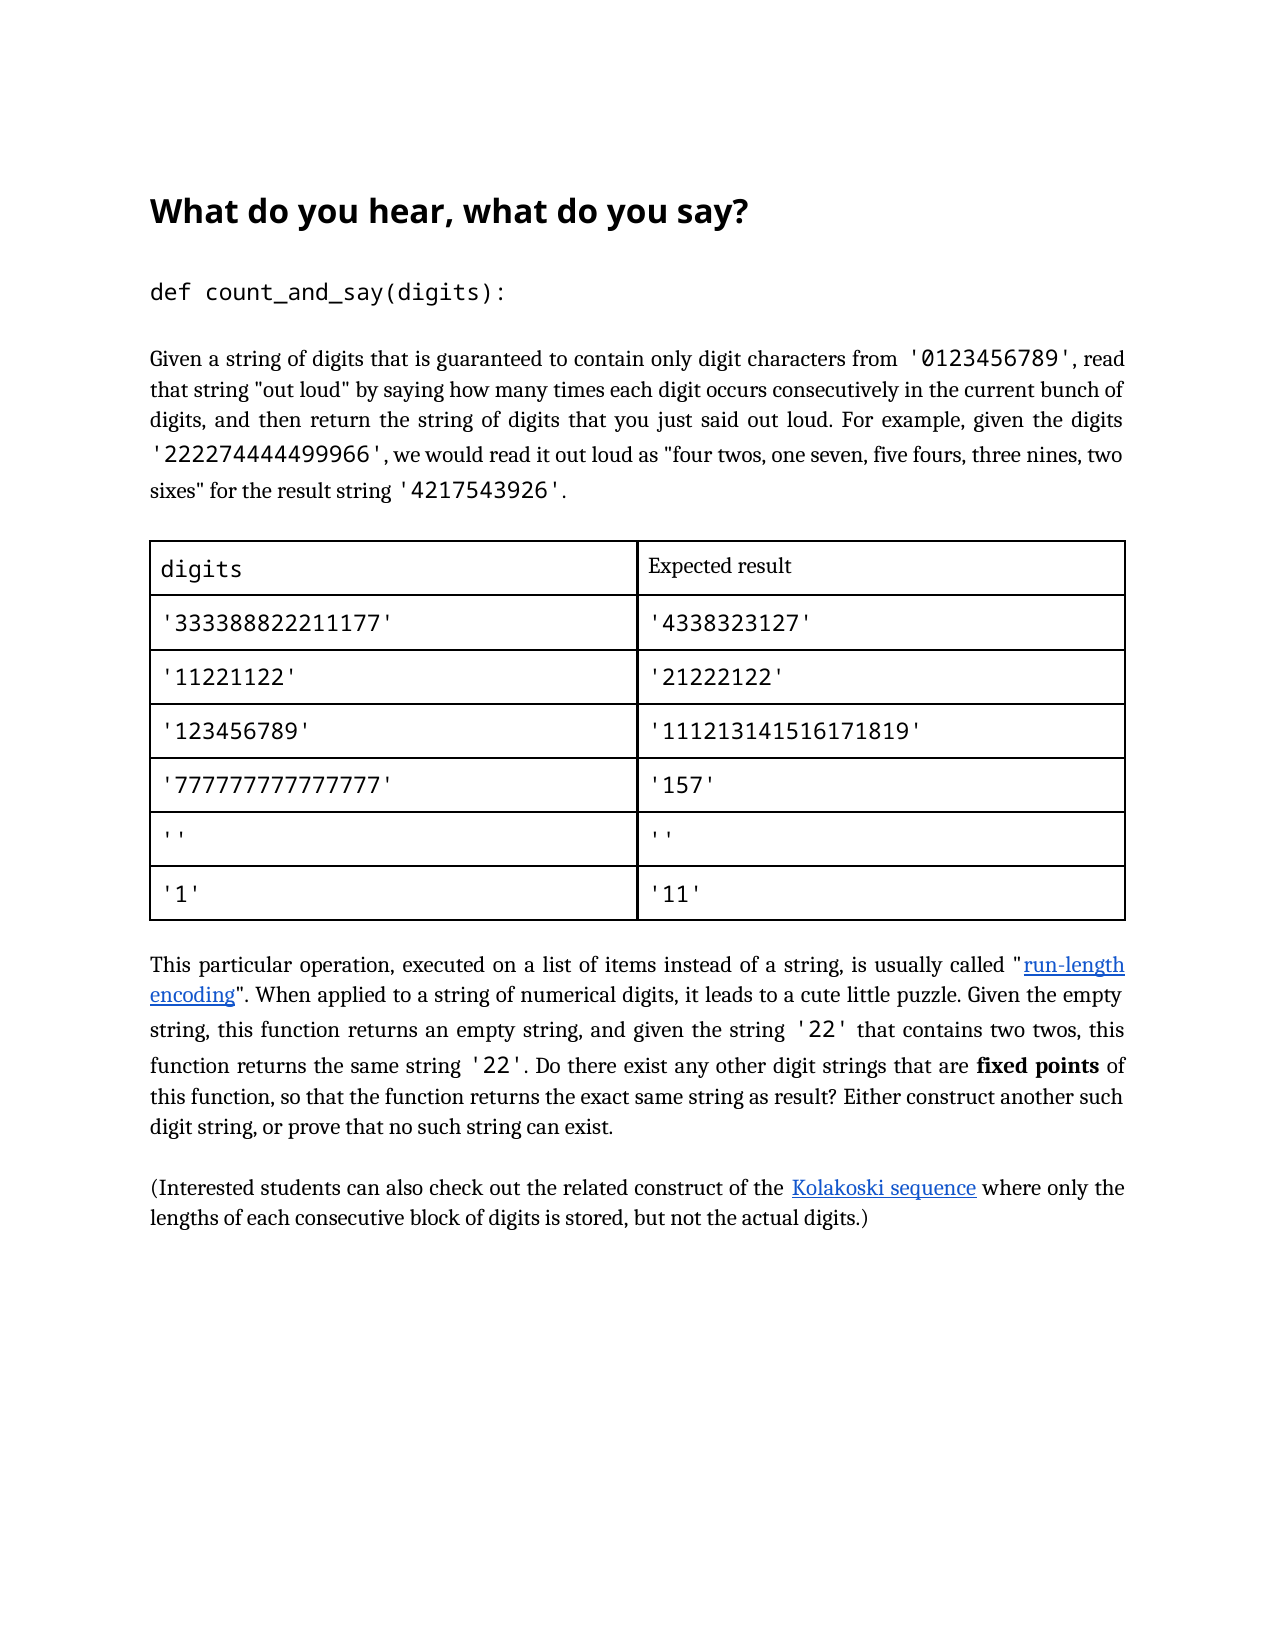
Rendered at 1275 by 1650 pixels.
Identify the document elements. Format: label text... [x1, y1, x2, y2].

text Given a string of digits that is guaranteed to contain only digit characters from '0123456789', read that string "out loud" by saying how many times each digit occurs consecutively in the current bunch of digits, and then return the string of digits that you just said out loud. For example, given the digits '222274444499966', we would read it out loud as "four twos, one seven, five fours, three nines, two sixes" for the result string '4217543926'. [150, 342, 1125, 505]
table_cell '11' [639, 867, 1124, 919]
table_header digits [151, 542, 636, 594]
subtitle What do you hear, what do you say? [150, 187, 1125, 233]
table_cell '1' [151, 867, 636, 919]
table_cell '333388822211177' [151, 596, 636, 648]
text (Interested students can also check out the related construct of the Kolakoski sequence where only the lengths of each consecutive block of digits is stored, but not the actual digits.) [150, 1174, 1125, 1231]
table_cell '' [639, 813, 1124, 865]
text def count_and_say(digits): [150, 276, 1125, 307]
table_cell '21222122' [639, 651, 1124, 703]
table_cell '' [151, 813, 636, 865]
table_cell '4338323127' [639, 596, 1124, 648]
text This particular operation, executed on a list of items instead of a string, is usually called "run-length encoding". When applied to a string of numerical digits, it leads to a cute little puzzle. Given the empty string, this function returns an empty string, and given the string '22' that contains two twos, this function returns the same string '22'. Do there exist any other digit strings that are fixed points of this function, so that the function returns the exact same string as result? Either construct another such digit string, or prove that no such string can exist. [150, 952, 1125, 1141]
table_header Expected result [639, 542, 1124, 594]
table_cell '157' [639, 759, 1124, 811]
table_cell '11221122' [151, 651, 636, 703]
table_cell '777777777777777' [151, 759, 636, 811]
table_cell '123456789' [151, 705, 636, 757]
table_cell '111213141516171819' [639, 705, 1124, 757]
